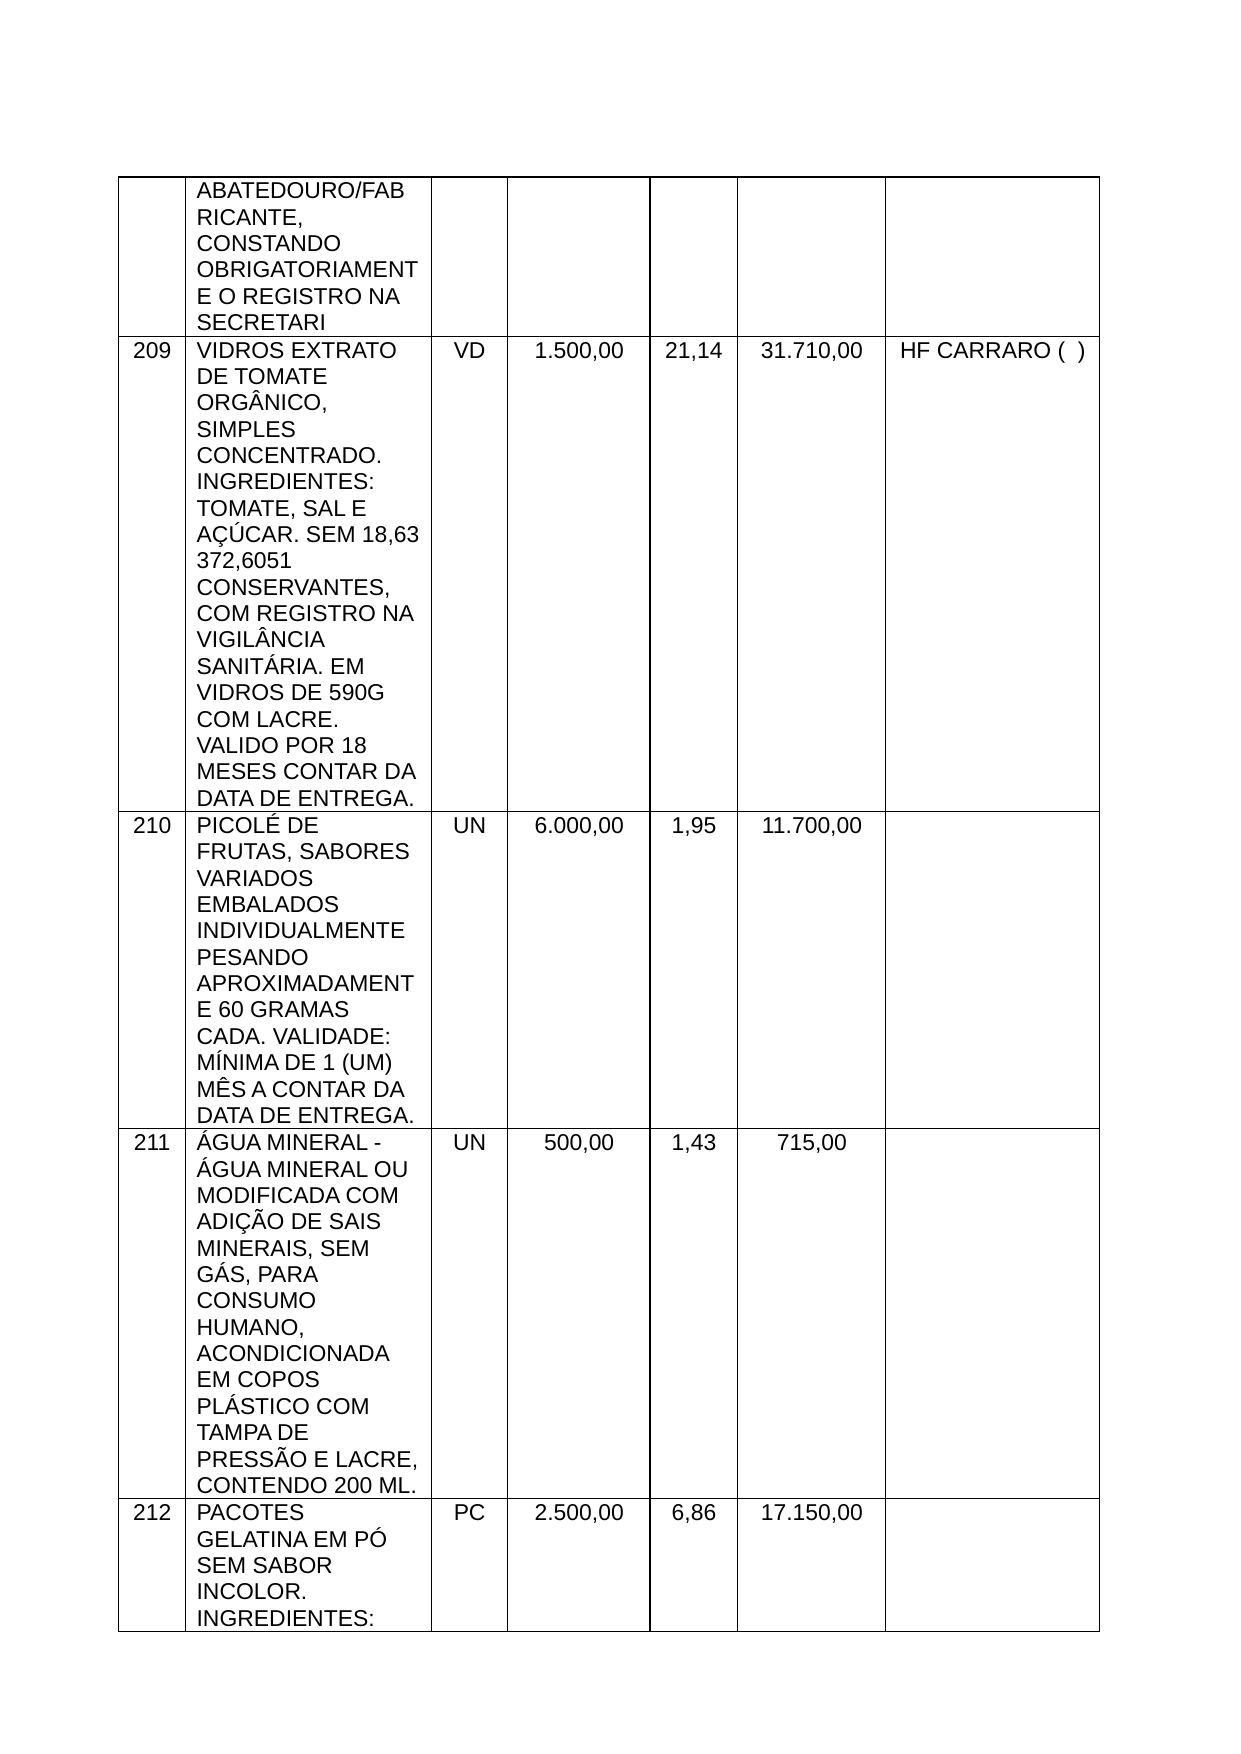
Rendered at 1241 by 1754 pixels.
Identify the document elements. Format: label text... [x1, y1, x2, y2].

table_cell 11.700,00 [738, 812, 885, 1128]
table_cell Picolé de frutas, sabores variados embalados individualmente pesando aproximadamente 60 gramas cada. VALIDADE: mínima de 1 (um) mês a contar da data de entrega. [186, 812, 431, 1128]
table_cell 210 [119, 812, 185, 1128]
table_cell 1,43 [651, 1129, 737, 1498]
table_cell Pacotes Gelatina em pó sem sabor incolor. Ingredientes: [186, 1499, 431, 1631]
table_cell Água mineral - água mineral ou modificada com adição de sais minerais, sem gás, para consumo humano, acondicionada em copos plástico com tampa de pressão e lacre, contendo 200 ml. [186, 1129, 431, 1498]
table_cell 1,95 [651, 812, 737, 1128]
table_cell [508, 178, 649, 336]
table_cell 500,00 [508, 1129, 649, 1498]
table_cell [432, 178, 507, 336]
table_cell [119, 178, 185, 336]
table_cell [651, 178, 737, 336]
table_cell Un [432, 1129, 507, 1498]
table_cell 211 [119, 1129, 185, 1498]
table_cell [886, 178, 1099, 336]
table_cell Vidros Extrato de tomate orgânico, simples concentrado. Ingredientes: tomate, sal e açúcar. Sem 18,63 372,6051 conservantes, com registro na vigilância sanitária. Em vidros de 590g com lacre. Valido por 18 meses contar da data de entrega. [186, 337, 431, 811]
table_cell [886, 1499, 1099, 1631]
table_cell 31.710,00 [738, 337, 885, 811]
table_cell Un [432, 812, 507, 1128]
table_cell PC [432, 1499, 507, 1631]
table_cell 2.500,00 [508, 1499, 649, 1631]
table_cell abatedouro/fabricante, constando obrigatoriamente o registro na Secretari [186, 178, 431, 336]
table_cell 209 [119, 337, 185, 811]
table_cell HF CARRARO ( ) [886, 337, 1099, 811]
table_cell [886, 812, 1099, 1128]
table_cell 1.500,00 [508, 337, 649, 811]
table_cell [738, 178, 885, 336]
table_cell 6,86 [651, 1499, 737, 1631]
table_cell [886, 1129, 1099, 1498]
table_cell 6.000,00 [508, 812, 649, 1128]
table_cell 17.150,00 [738, 1499, 885, 1631]
table_cell Vd [432, 337, 507, 811]
table_cell 212 [119, 1499, 185, 1631]
table_cell 715,00 [738, 1129, 885, 1498]
table_cell 21,14 [651, 337, 737, 811]
